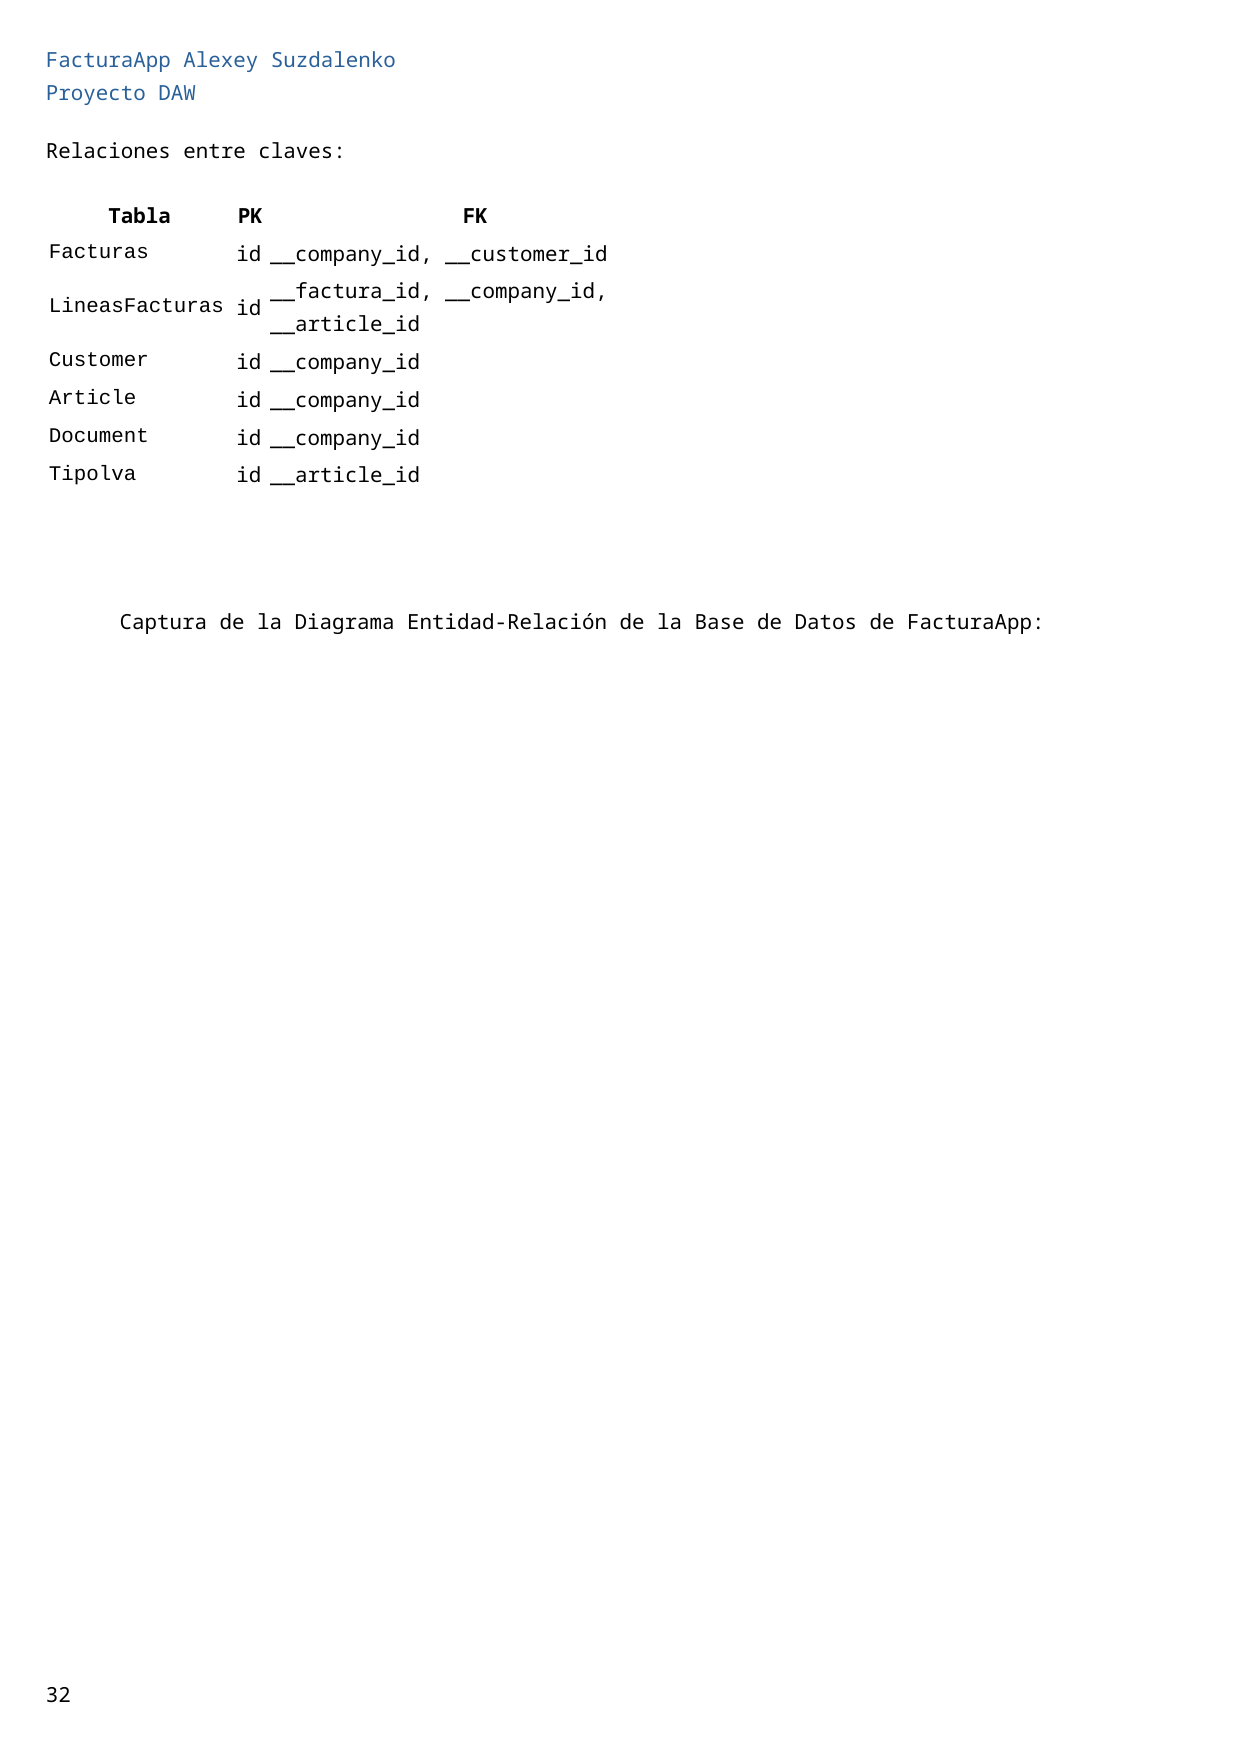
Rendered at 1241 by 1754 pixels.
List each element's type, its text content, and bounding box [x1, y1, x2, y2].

table_cell Tipolva [46, 458, 233, 495]
table_cell Document [46, 420, 233, 458]
table_cell id [233, 344, 267, 382]
text Captura de la Diagrama Entidad-Relación de la Base de Datos de FacturaApp: [46, 607, 1195, 636]
table_cell __factura_id, __company_id, __article_id [267, 274, 683, 344]
table_cell [267, 495, 683, 533]
table_header Tabla [46, 198, 233, 236]
table_cell __company_id [267, 420, 683, 458]
table_cell __company_id [267, 344, 683, 382]
table_cell id [233, 274, 267, 344]
table_cell __company_id, __customer_id [267, 236, 683, 274]
text Relaciones entre claves: [46, 136, 1195, 164]
table_cell __company_id [267, 382, 683, 420]
table_cell Customer [46, 344, 233, 382]
table_cell LineasFacturas [46, 274, 233, 344]
table_cell [46, 495, 233, 533]
table_cell id [233, 236, 267, 274]
table_cell id [233, 382, 267, 420]
table_cell __article_id [267, 458, 683, 495]
table_cell Article [46, 382, 233, 420]
table_header PK [233, 198, 267, 236]
table_cell id [233, 420, 267, 458]
table_cell id [233, 458, 267, 495]
table_cell Facturas [46, 236, 233, 274]
table_cell [233, 495, 267, 533]
table_header FK [267, 198, 683, 236]
